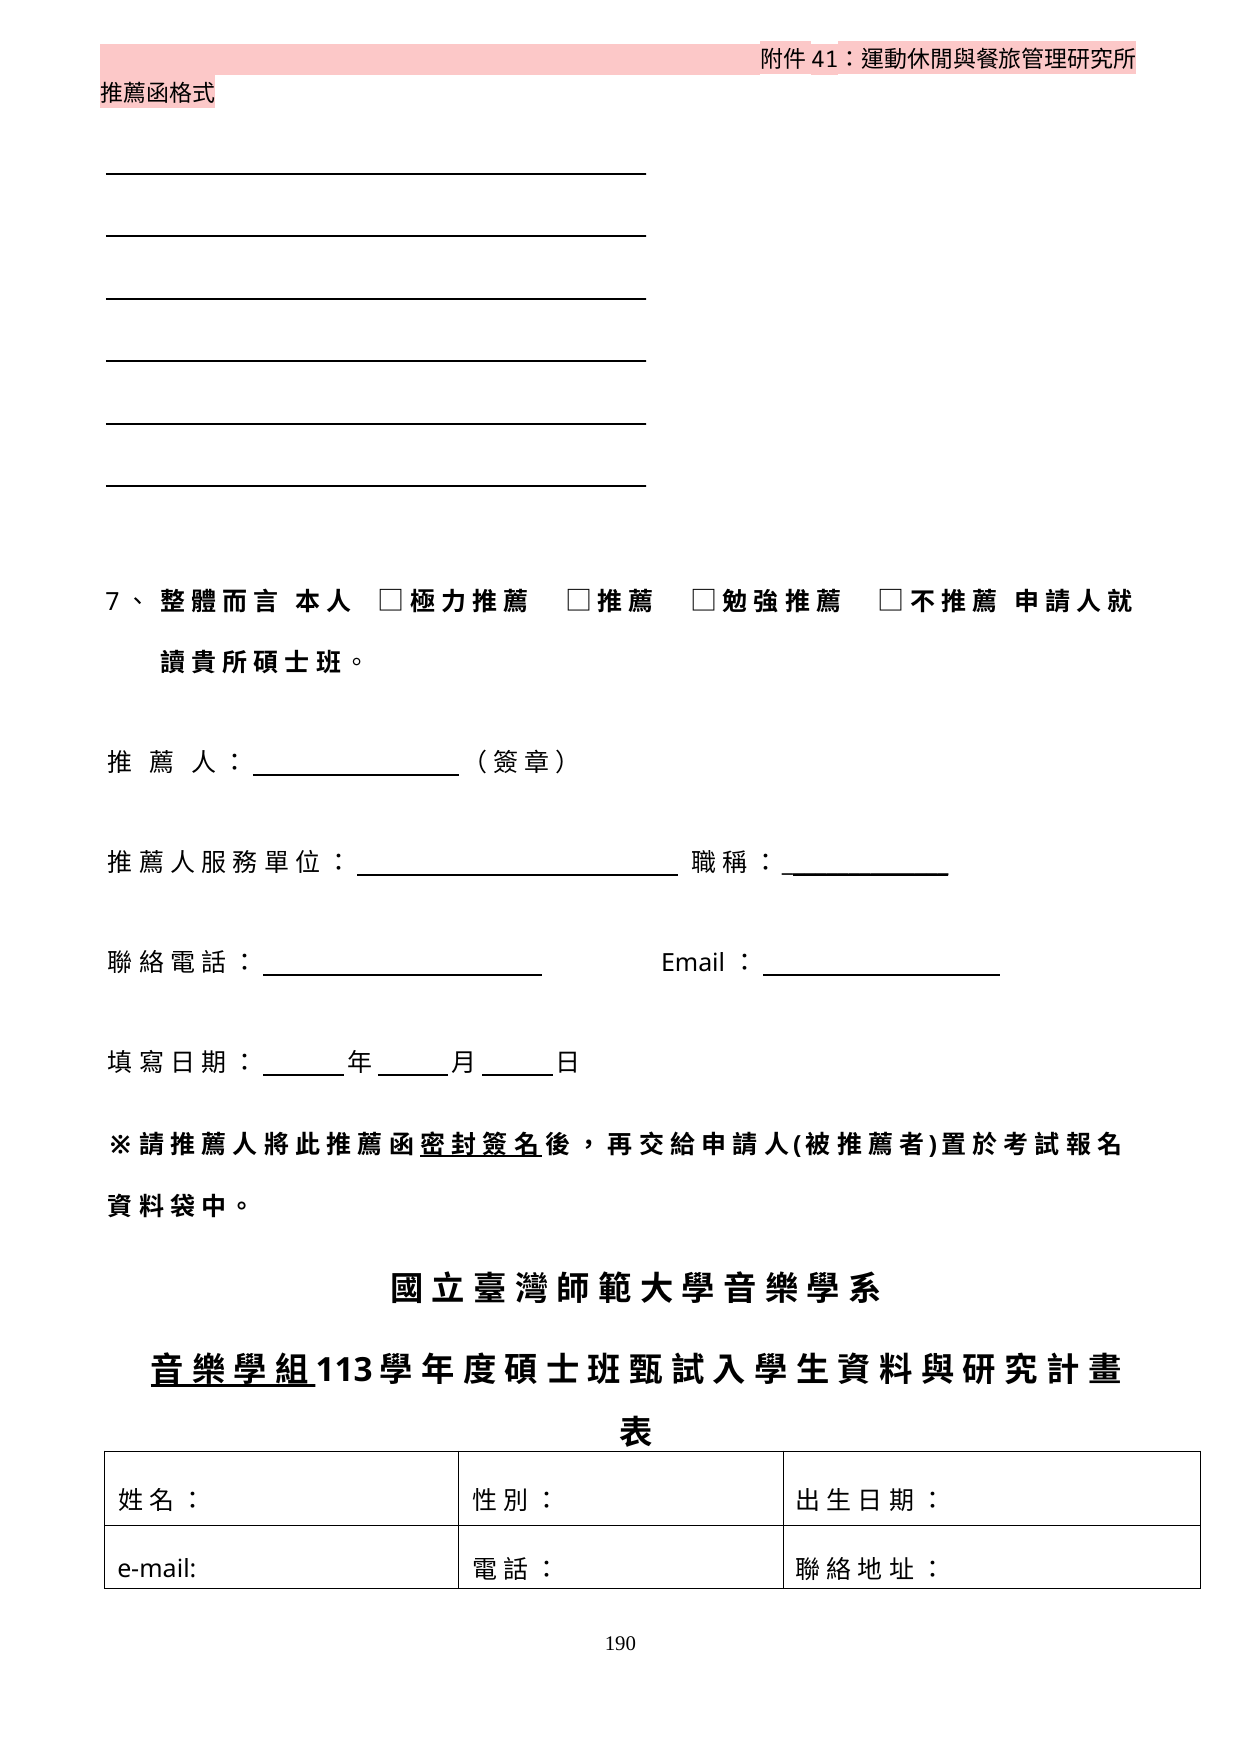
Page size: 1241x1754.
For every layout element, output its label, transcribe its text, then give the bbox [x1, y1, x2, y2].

list 整體而言 本人 □極力推薦 □推薦 □勉強推薦 □不推薦 申請人就讀貴所碩士班。 [104, 557, 1136, 682]
table_header 出生日期： [784, 1452, 1200, 1525]
table_header 姓名： [105, 1452, 458, 1525]
text ※請推薦人將此推薦函密封簽名後，再交給申請人(被推薦者)置於考試報名資料袋中。 [104, 1101, 1136, 1226]
table_cell e-mail: [105, 1526, 458, 1588]
table_cell 電話： [459, 1526, 783, 1588]
table_cell 聯絡地址： [784, 1526, 1200, 1588]
text 填寫日期： 年 月 日 [104, 1019, 1157, 1082]
text 國立臺灣師範大學音樂學系 [129, 1244, 1136, 1307]
text 聯絡電話： Email： [104, 919, 1136, 982]
text 推薦人服務單位： 職稱：_______________ [104, 819, 1136, 882]
text 音樂學組113學年度碩士班甄試入學生資料與研究計畫表 [129, 1326, 1136, 1451]
table_header 性別： [459, 1452, 783, 1525]
text 推 薦 人： （簽章） [104, 719, 1136, 782]
